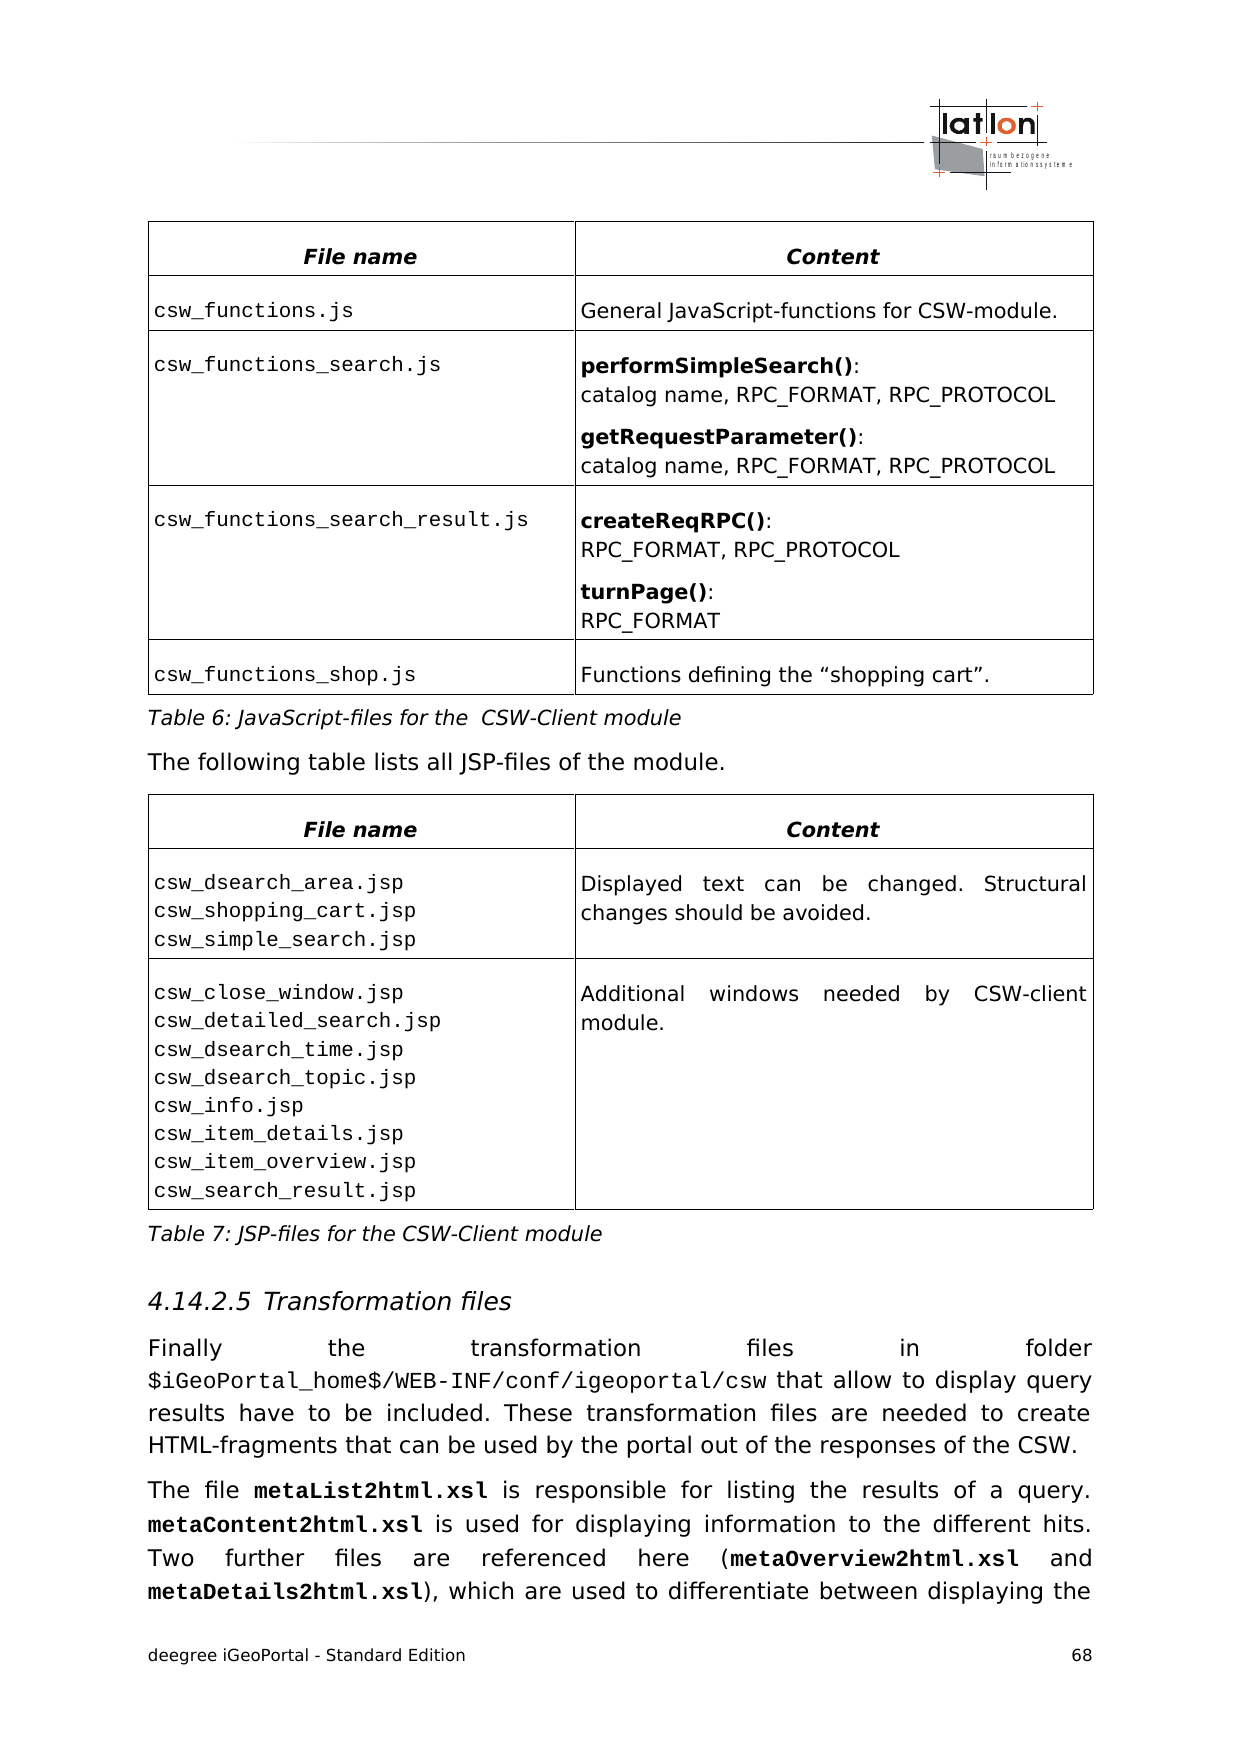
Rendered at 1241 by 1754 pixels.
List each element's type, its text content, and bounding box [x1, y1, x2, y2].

text Table 6: JavaScript-files for the CSW-Client module [148, 706, 1093, 731]
text The file metaList2html.xsl is responsible for listing the results of a query. metaContent2html.xsl is used for displaying information to the different hits. Two further files are referenced here (metaOverview2html.xsl and metaDetails2html.xsl), which are used to differentiate between displaying the [148, 1478, 1093, 1607]
text The following table lists all JSP-files of the module. [148, 749, 1093, 776]
table_cell csw_functions.js [149, 276, 574, 330]
table_header File name [149, 795, 574, 848]
table_cell General JavaScript-functions for CSW-module. [576, 276, 1093, 330]
table_cell csw_dsearch_area.jsp csw_shopping_cart.jsp csw_simple_search.jsp [149, 849, 574, 958]
table_cell createReqRPC(): RPC_FORMAT, RPC_PROTOCOL turnPage(): RPC_FORMAT [576, 486, 1093, 639]
table_header Content [576, 795, 1093, 848]
table_cell Functions defining the “shopping cart”. [576, 640, 1093, 694]
table_cell Displayed text can be changed. Structural changes should be avoided. [576, 849, 1093, 958]
table_cell csw_functions_shop.js [149, 640, 574, 694]
subtitle Transformation files [148, 1287, 1093, 1317]
table_cell performSimpleSearch(): catalog name, RPC_FORMAT, RPC_PROTOCOL getRequestParameter(): catalog name, RPC_FORMAT, RPC_PROTOCOL [576, 331, 1093, 485]
table_cell Additional windows needed by CSW-client module. [576, 959, 1093, 1209]
text Finally the transformation files in folder $iGeoPortal_home$/WEB-INF/conf/igeoportal/csw that allow to display query results have to be included. These transformation files are needed to create HTML-fragments that can be used by the portal out of the responses of the CSW. [148, 1335, 1093, 1459]
table_cell csw_functions_search.js [149, 331, 574, 485]
table_cell csw_functions_search_result.js [149, 486, 574, 639]
table_cell csw_close_window.jsp csw_detailed_search.jsp csw_dsearch_time.jsp csw_dsearch_topic.jsp csw_info.jsp csw_item_details.jsp csw_item_overview.jsp csw_search_result.jsp [149, 959, 574, 1209]
text Table 7: JSP-files for the CSW-Client module [148, 1222, 1093, 1246]
table_header Content [576, 222, 1093, 275]
table_header File name [149, 222, 574, 275]
